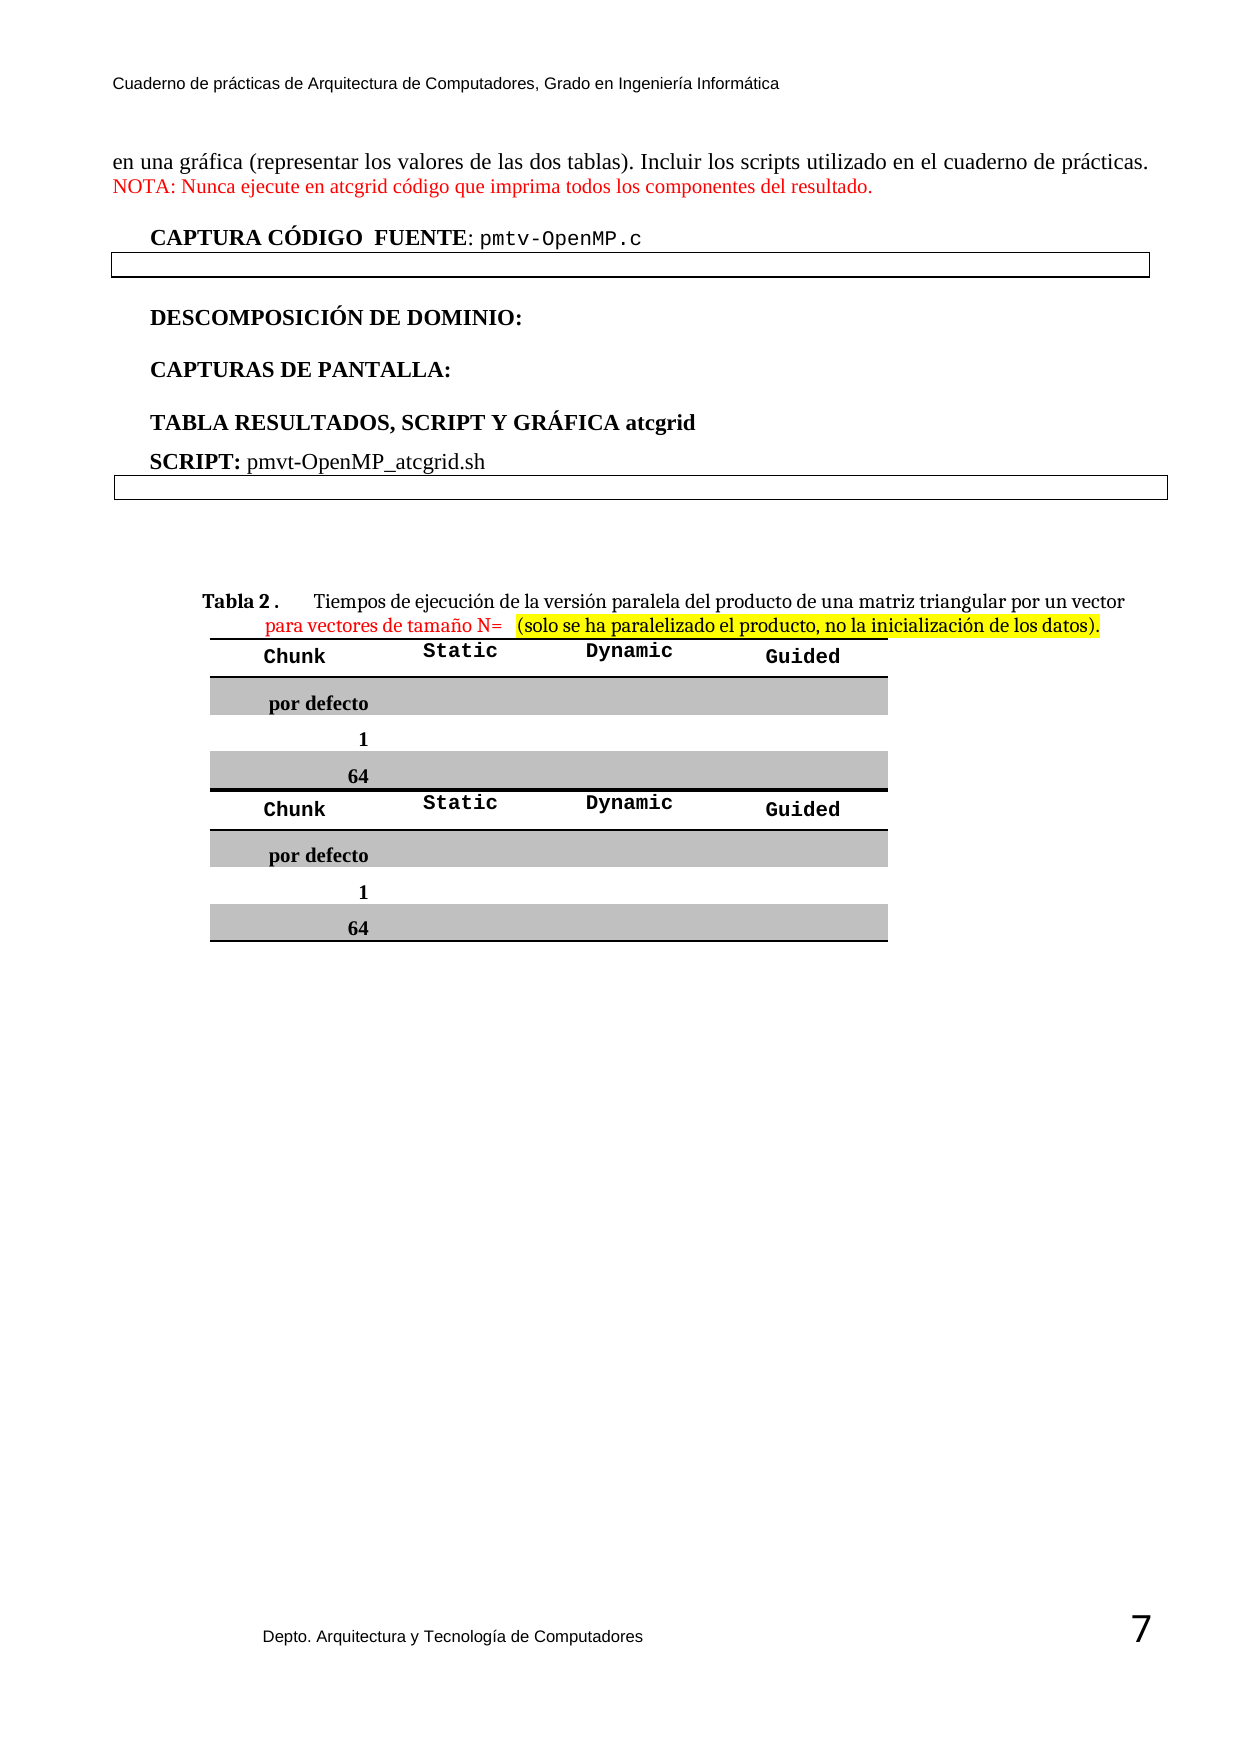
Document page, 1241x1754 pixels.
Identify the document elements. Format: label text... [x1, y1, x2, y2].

table_cell [112, 638, 210, 790]
table_header Chunk [210, 792, 380, 828]
table_cell [718, 831, 888, 867]
table_cell [541, 678, 718, 715]
table_header Guided [718, 640, 888, 676]
table_cell [380, 904, 541, 940]
table_header Dynamic [541, 640, 718, 676]
table_cell [380, 678, 541, 715]
table_cell 1 [210, 867, 380, 904]
text TABLA RESULTADOS, SCRIPT Y GRÁFICA atcgrid [150, 409, 1152, 436]
table_header Dynamic [541, 792, 718, 828]
table_cell [380, 715, 541, 751]
text CAPTURA CÓDIGO FUENTE: pmtv-OpenMP.c [150, 224, 1152, 252]
table_cell [718, 751, 888, 788]
table_cell [541, 715, 718, 751]
table_cell [380, 867, 541, 904]
table_cell [541, 904, 718, 940]
table_cell por defecto [210, 831, 380, 867]
table_cell 64 [210, 751, 380, 788]
table_cell [718, 715, 888, 751]
table_cell [718, 867, 888, 904]
table_cell [380, 831, 541, 867]
table_cell [541, 867, 718, 904]
table_header [112, 253, 1149, 276]
table_header Static [380, 792, 541, 828]
table_header [115, 476, 1167, 499]
table_cell por defecto [210, 678, 380, 715]
table_header Tiempos de ejecución de la versión paralela del producto de una matriz triangular por un vector para vectores de tamaño N= (solo se ha paralelizado el producto, no la inicialización de los datos). [112, 565, 1140, 638]
table_cell [541, 751, 718, 788]
table_header Static [380, 640, 541, 676]
list en una gráfica (representar los valores de las dos tablas). Incluir los scripts utilizado en el cuaderno de prácticas. NOTA: Nunca ejecute en atcgrid código que imprima todos los componentes del resultado. [112, 148, 1152, 198]
list SCRIPT: pmvt-OpenMP_atcgrid.sh [149, 448, 1152, 474]
table_cell 1 [210, 715, 380, 751]
table_cell 64 [210, 904, 380, 940]
text DESCOMPOSICIÓN DE DOMINIO: [150, 304, 1152, 330]
table_header Guided [718, 792, 888, 828]
table_cell [380, 751, 541, 788]
table_cell [888, 638, 1140, 790]
text CAPTURAS DE PANTALLA: [150, 357, 1152, 383]
table_cell [718, 678, 888, 715]
table_header Chunk [210, 640, 380, 676]
table_cell [541, 831, 718, 867]
table_header [112, 790, 1140, 942]
table_cell [718, 904, 888, 940]
